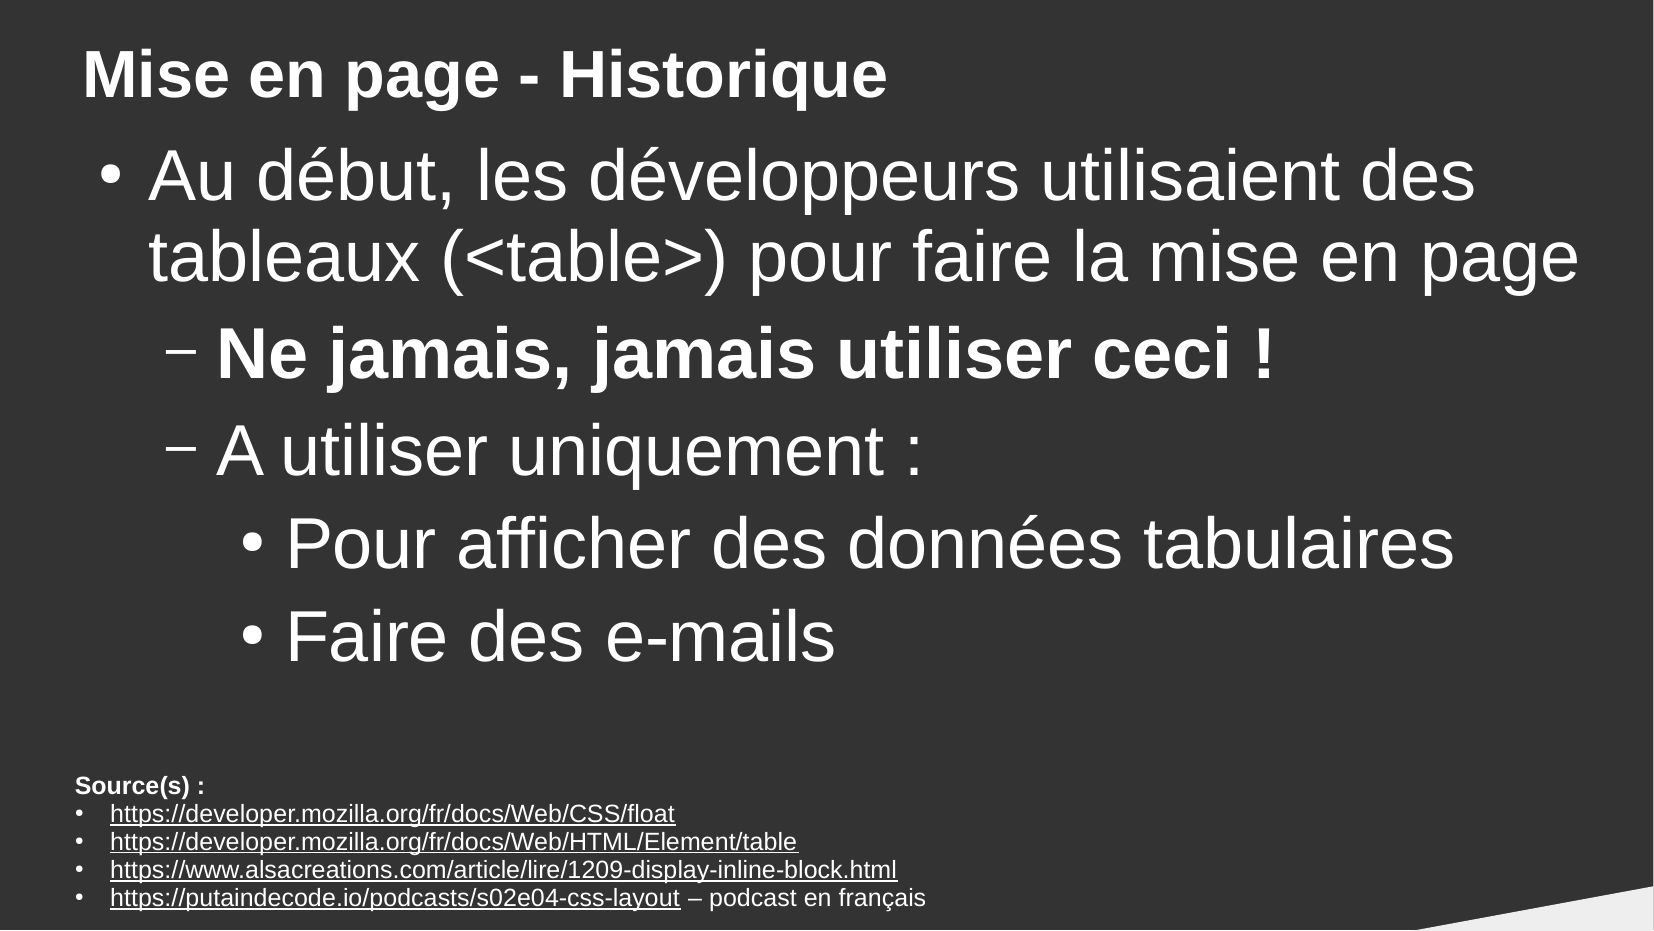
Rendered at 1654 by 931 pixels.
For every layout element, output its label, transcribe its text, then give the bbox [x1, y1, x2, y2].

text_box [1411, 886, 1654, 931]
list Au début, les développeurs utilisaient des tableaux (<table>) pour faire la mise en page Ne jamais, jamais utiliser ceci ! A utiliser uniquement : Pour afficher des données tabulaires Faire des e-mails [80, 135, 1605, 745]
text_box Source(s) : https://developer.mozilla.org/fr/docs/Web/CSS/float https://developer.mozilla.org/fr/docs/Web/HTML/Element/table https://www.alsacreations.com/article/lire/1209-display-inline-block.html https://putaindecode.io/podcasts/s02e04-css-layout – podcast en français [60, 764, 1546, 920]
title Mise en page - Historique [82, 37, 1571, 114]
